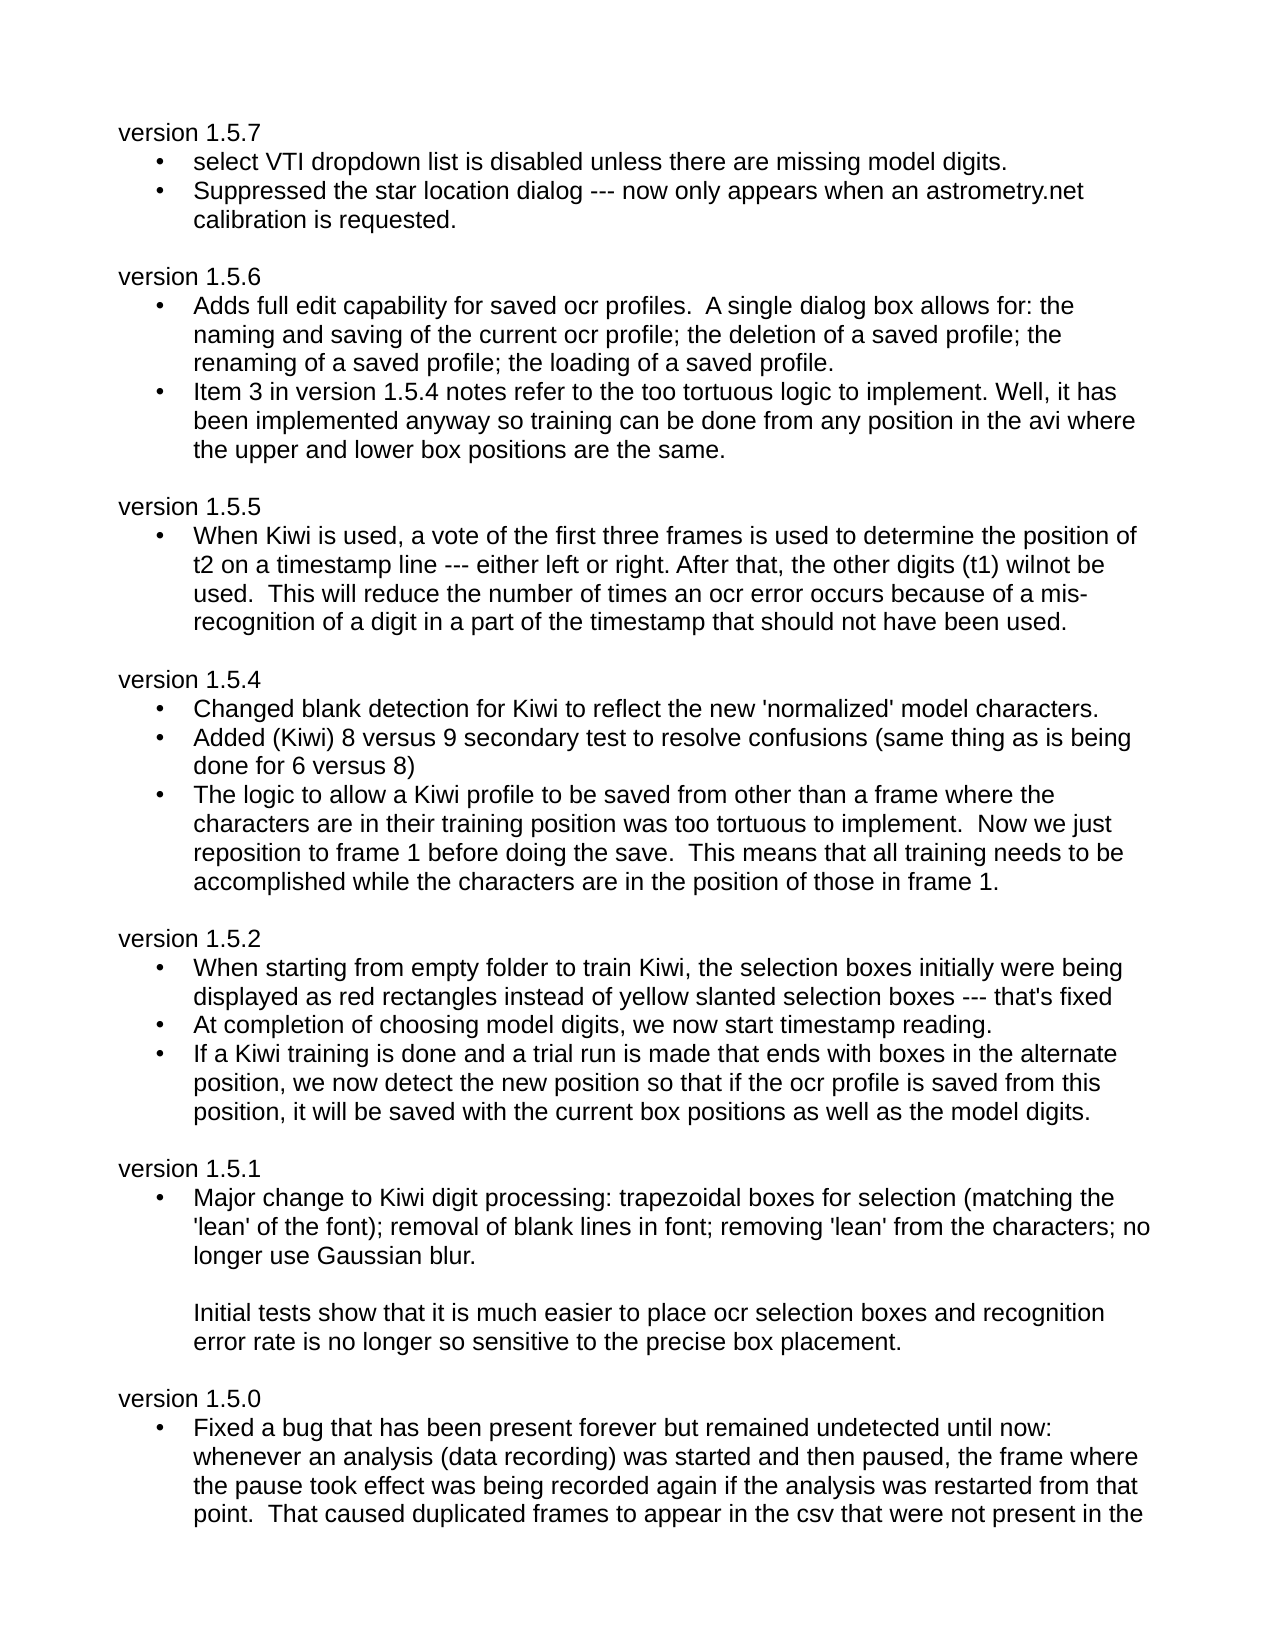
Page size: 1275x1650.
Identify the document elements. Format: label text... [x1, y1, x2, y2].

text version 1.5.0 [118, 1384, 1157, 1413]
list Suppressed the star location dialog --- now only appears when an astrometry.net calibration is requested. [156, 176, 1157, 262]
list At completion of choosing model digits, we now start timestamp reading. [156, 1010, 1157, 1039]
list Added (Kiwi) 8 versus 9 secondary test to resolve confusions (same thing as is being done for 6 versus 8) [156, 722, 1157, 780]
text version 1.5.1 [118, 1154, 1157, 1183]
text version 1.5.7 [118, 118, 1157, 147]
text version 1.5.4 [118, 665, 1157, 694]
list When starting from empty folder to train Kiwi, the selection boxes initially were being displayed as red rectangles instead of yellow slanted selection boxes --- that's fixed [156, 953, 1157, 1010]
list Changed blank detection for Kiwi to reflect the new 'normalized' model characters. [156, 694, 1157, 722]
list If a Kiwi training is done and a trial run is made that ends with boxes in the alternate position, we now detect the new position so that if the ocr profile is saved from this position, it will be saved with the current box positions as well as the model digits. [156, 1039, 1157, 1154]
list Item 3 in version 1.5.4 notes refer to the too tortuous logic to implement. Well, it has been implemented anyway so training can be done from any position in the avi where the upper and lower box positions are the same. [156, 377, 1157, 492]
list The logic to allow a Kiwi profile to be saved from other than a frame where the characters are in their training position was too tortuous to implement. Now we just reposition to frame 1 before doing the save. This means that all training needs to be accomplished while the characters are in the position of those in frame 1. [156, 780, 1157, 924]
list Adds full edit capability for saved ocr profiles. A single dialog box allows for: the naming and saving of the current ocr profile; the deletion of a saved profile; the renaming of a saved profile; the loading of a saved profile. [156, 291, 1157, 377]
list Fixed a bug that has been present forever but remained undetected until now: whenever an analysis (data recording) was started and then paused, the frame where the pause took effect was being recorded again if the analysis was restarted from that point. That caused duplicated frames to appear in the csv that were not present in the [156, 1413, 1157, 1528]
text version 1.5.2 [118, 924, 1157, 953]
list select VTI dropdown list is disabled unless there are missing model digits. [156, 147, 1157, 176]
text version 1.5.6 [118, 262, 1157, 291]
list Major change to Kiwi digit processing: trapezoidal boxes for selection (matching the 'lean' of the font); removal of blank lines in font; removing 'lean' from the characters; no longer use Gaussian blur. Initial tests show that it is much easier to place ocr selection boxes and recognition error rate is no longer so sensitive to the precise box placement. [156, 1183, 1157, 1384]
list When Kiwi is used, a vote of the first three frames is used to determine the position of t2 on a timestamp line --- either left or right. After that, the other digits (t1) wilnot be used. This will reduce the number of times an ocr error occurs because of a mis-recognition of a digit in a part of the timestamp that should not have been used. [156, 521, 1157, 665]
text version 1.5.5 [118, 492, 1157, 521]
